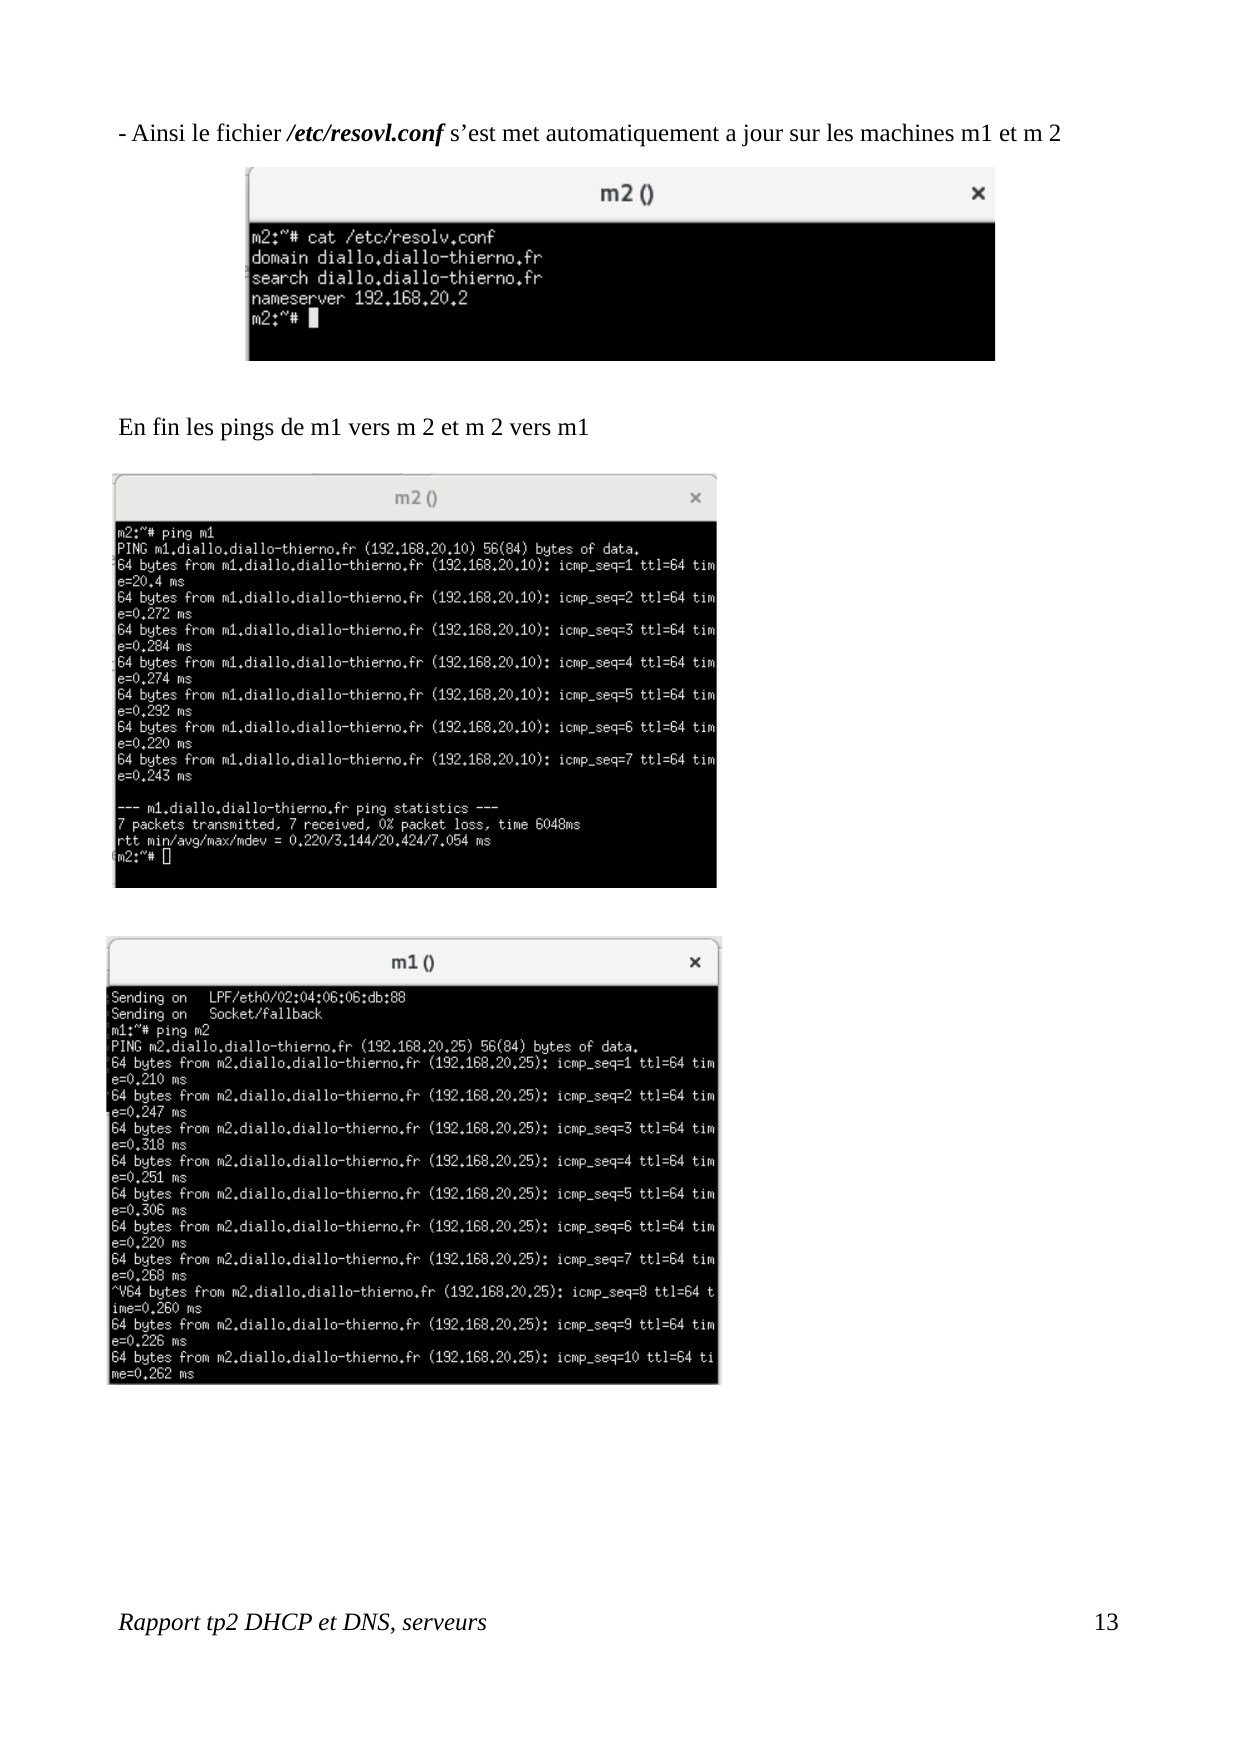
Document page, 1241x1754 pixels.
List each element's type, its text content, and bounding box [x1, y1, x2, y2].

picture [112, 473, 717, 888]
picture [245, 167, 995, 361]
text En fin les pings de m1 vers m 2 et m 2 vers m1 [118, 412, 1122, 441]
picture [106, 936, 723, 1385]
text - Ainsi le fichier /etc/resovl.conf s’est met automatiquement a jour sur les machines m1 et m 2 [118, 118, 1122, 147]
